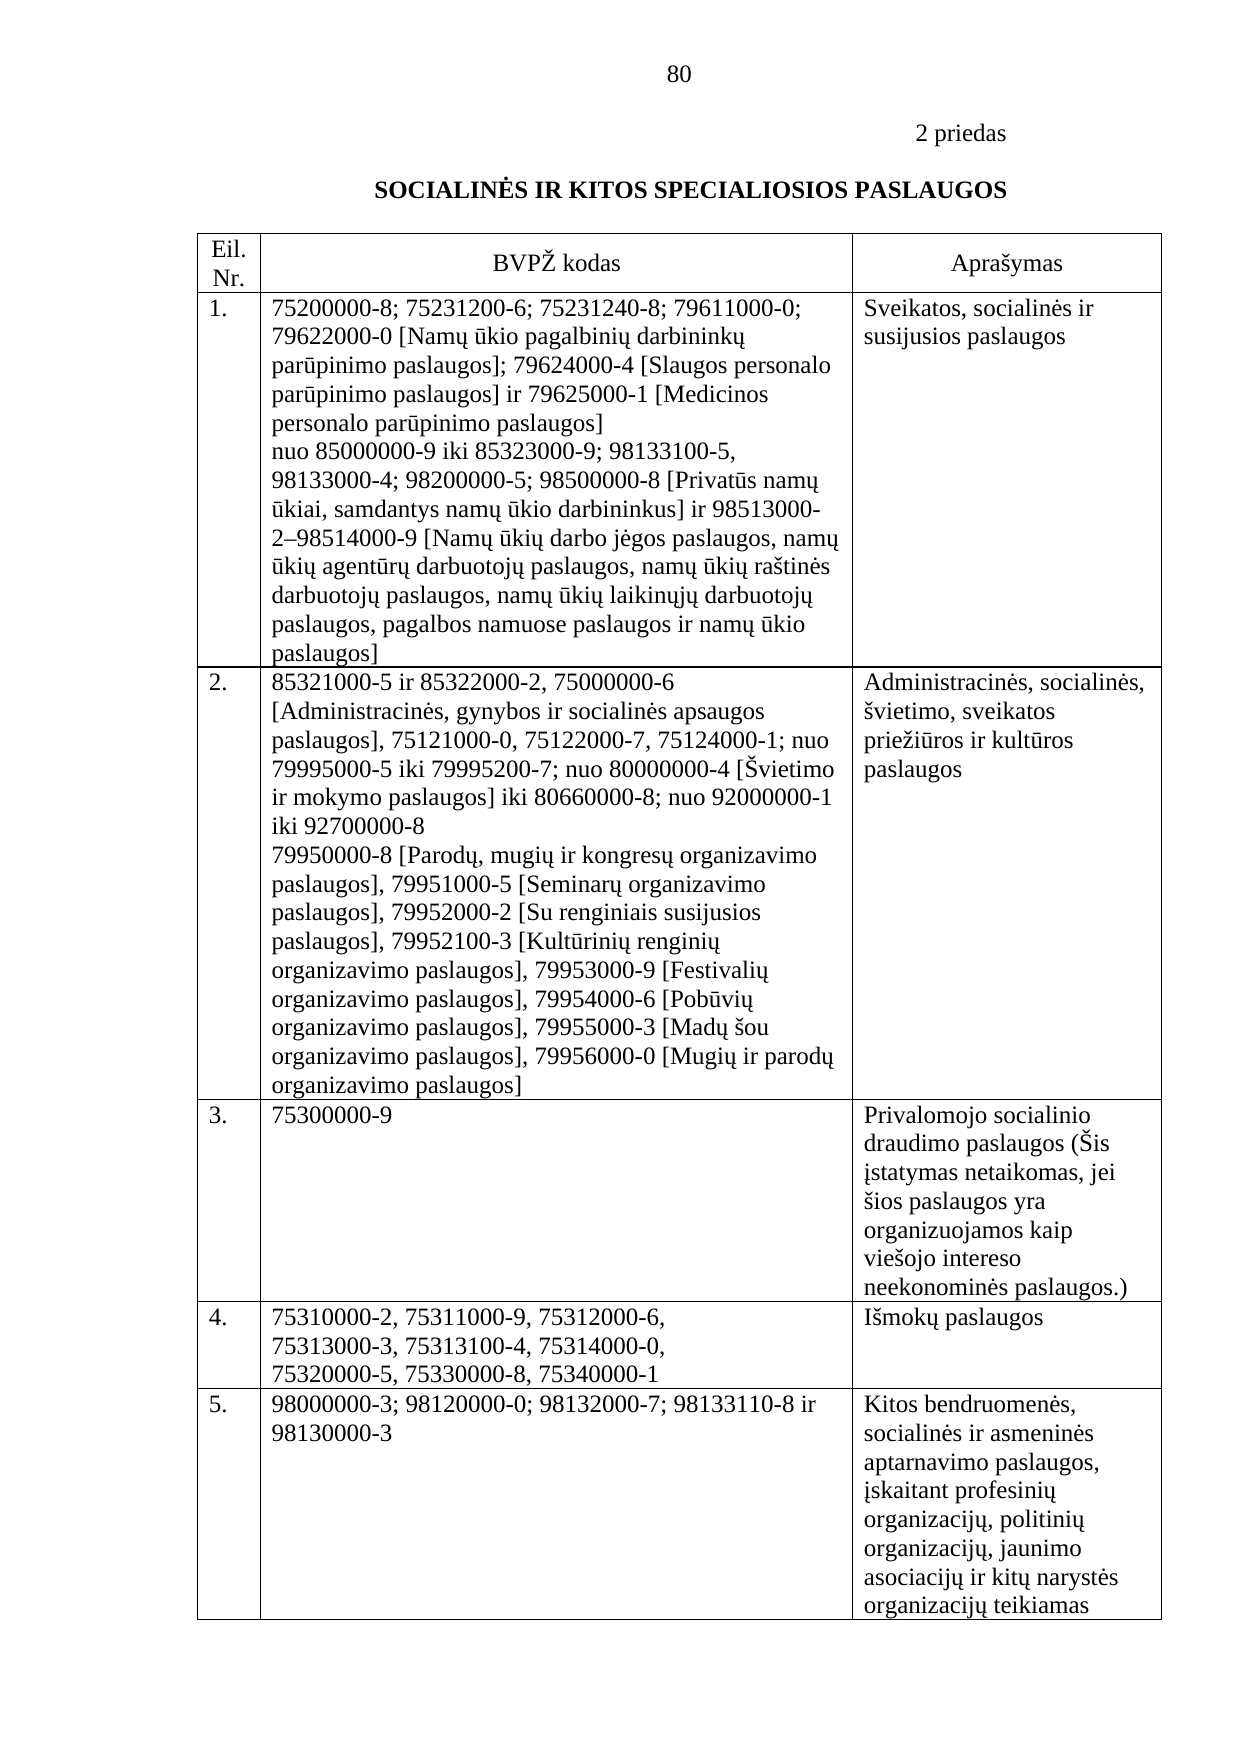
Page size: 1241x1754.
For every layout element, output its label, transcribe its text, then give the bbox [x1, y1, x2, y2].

text 2 priedas [886, 118, 1181, 147]
table_cell Administracinės, socialinės, švietimo, sveikatos priežiūros ir kultūros paslaugos [853, 668, 1161, 1099]
table_cell 1. [198, 293, 260, 666]
table_cell 4. [198, 1302, 260, 1388]
table_cell 98000000-3; 98120000-0; 98132000-7; 98133110-8 ir 98130000-3 [261, 1389, 852, 1619]
table_cell 5. [198, 1389, 260, 1619]
table_cell Išmokų paslaugos [853, 1302, 1161, 1388]
table_header Aprašymas [853, 234, 1161, 292]
table_cell Privalomojo socialinio draudimo paslaugos (Šis įstatymas netaikomas, jei šios paslaugos yra organizuojamos kaip viešojo intereso neekonominės paslaugos.) [853, 1100, 1161, 1301]
table_cell 75310000-2, 75311000-9, 75312000-6, 75313000-3, 75313100-4, 75314000-0, 75320000-5, 75330000-8, 75340000-1 [261, 1302, 852, 1388]
table_cell 3. [198, 1100, 260, 1301]
table_cell 2. [198, 668, 260, 1099]
table_cell Sveikatos, socialinės ir susijusios paslaugos [853, 293, 1161, 666]
table_cell 85321000-5 ir 85322000-2, 75000000-6 [Administracinės, gynybos ir socialinės apsaugos paslaugos], 75121000-0, 75122000-7, 75124000-1; nuo 79995000-5 iki 79995200-7; nuo 80000000-4 [Švietimo ir mokymo paslaugos] iki 80660000-8; nuo 92000000-1 iki 92700000-8 79950000-8 [Parodų, mugių ir kongresų organizavimo paslaugos], 79951000-5 [Seminarų organizavimo paslaugos], 79952000-2 [Su renginiais susijusios paslaugos], 79952100-3 [Kultūrinių renginių organizavimo paslaugos], 79953000-9 [Festivalių organizavimo paslaugos], 79954000-6 [Pobūvių organizavimo paslaugos], 79955000-3 [Madų šou organizavimo paslaugos], 79956000-0 [Mugių ir parodų organizavimo paslaugos] [261, 668, 852, 1099]
table_header BVPŽ kodas [261, 234, 852, 292]
table_cell 75200000-8; 75231200-6; 75231240-8; 79611000-0; 79622000-0 [Namų ūkio pagalbinių darbininkų parūpinimo paslaugos]; 79624000-4 [Slaugos personalo parūpinimo paslaugos] ir 79625000-1 [Medicinos personalo parūpinimo paslaugos] nuo 85000000-9 iki 85323000-9; 98133100-5, 98133000-4; 98200000-5; 98500000-8 [Privatūs namų ūkiai, samdantys namų ūkio darbininkus] ir 98513000-2–98514000-9 [Namų ūkių darbo jėgos paslaugos, namų ūkių agentūrų darbuotojų paslaugos, namų ūkių raštinės darbuotojų paslaugos, namų ūkių laikinųjų darbuotojų paslaugos, pagalbos namuose paslaugos ir namų ūkio paslaugos] [261, 293, 852, 666]
table_cell 75300000-9 [261, 1100, 852, 1301]
table_cell Kitos bendruomenės, socialinės ir asmeninės aptarnavimo paslaugos, įskaitant profesinių organizacijų, politinių organizacijų, jaunimo asociacijų ir kitų narystės organizacijų teikiamas [853, 1389, 1161, 1619]
table_header Eil. Nr. [198, 234, 260, 292]
text SOCIALINĖS IR KITOS SPECIALIOSIOS PASLAUGOS [177, 176, 1181, 204]
